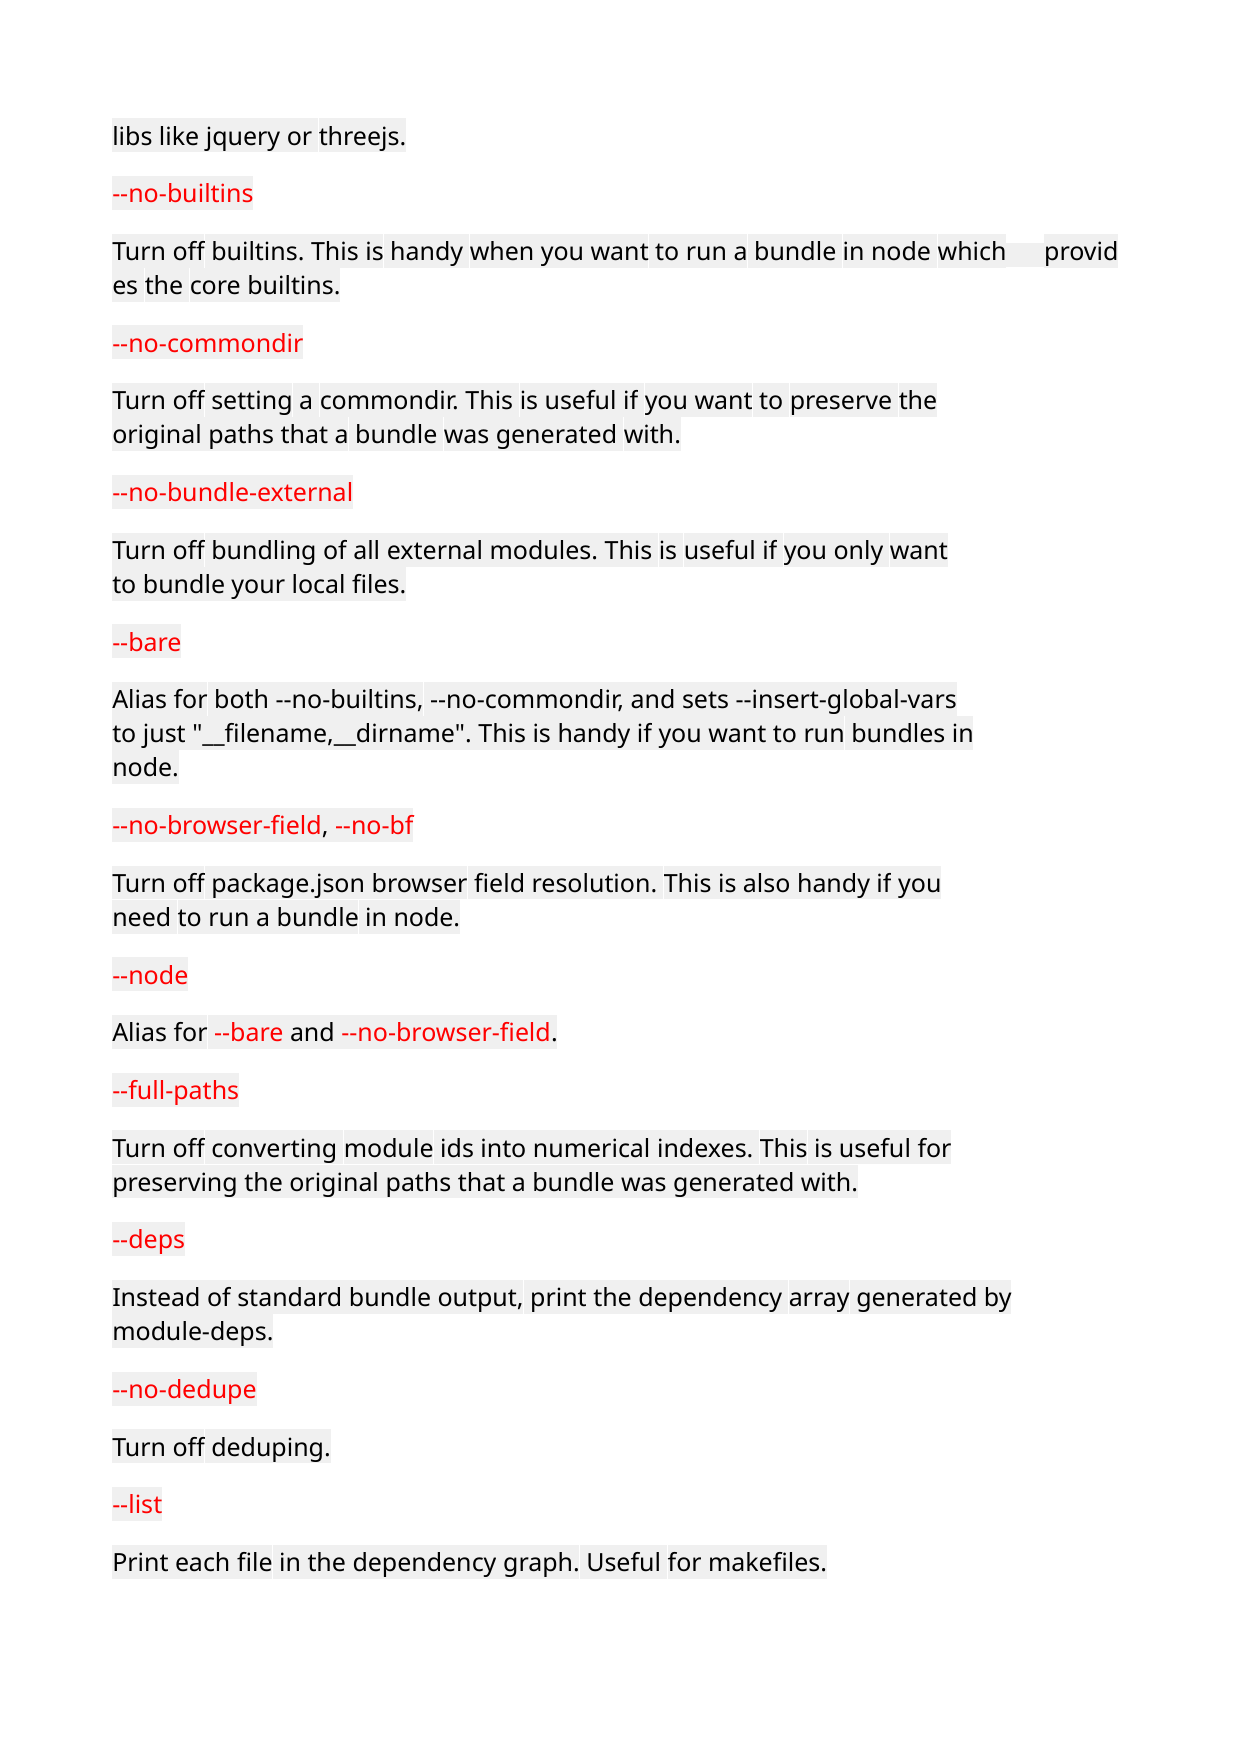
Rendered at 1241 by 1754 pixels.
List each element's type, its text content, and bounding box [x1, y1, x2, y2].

text original paths that a bundle was generated with. [112, 417, 1122, 451]
text module-deps. [112, 1314, 1122, 1348]
text preserving the original paths that a bundle was generated with. [112, 1164, 1122, 1198]
text Turn off builtins. This is handy when you want to run a bundle in node which provides the core builtins. [112, 233, 1122, 302]
text to just "__filename,__dirname". This is handy if you want to run bundles in [112, 716, 1122, 750]
text Print each file in the dependency graph. Useful for makefiles. [112, 1545, 1122, 1579]
text node. [112, 750, 1122, 784]
text --no-browser-field, --no-bf [112, 808, 1122, 842]
text Turn off setting a commondir. This is useful if you want to preserve the [112, 383, 1122, 417]
text --deps [112, 1222, 1122, 1256]
text Turn off deduping. [112, 1429, 1122, 1463]
text --full-paths [112, 1073, 1122, 1107]
text --no-builtins [112, 176, 1122, 210]
text Turn off package.json browser field resolution. This is also handy if you [112, 866, 1122, 899]
text Turn off bundling of all external modules. This is useful if you only want [112, 532, 1122, 567]
text Alias for --bare and --no-browser-field. [112, 1015, 1122, 1049]
text Instead of standard bundle output, print the dependency array generated by [112, 1280, 1122, 1314]
text libs like jquery or threejs. [112, 118, 1122, 152]
text --bare [112, 624, 1122, 658]
text --list [112, 1487, 1122, 1521]
text --no-commondir [112, 325, 1122, 359]
text --no-dedupe [112, 1372, 1122, 1406]
text --no-bundle-external [112, 475, 1122, 509]
text --node [112, 957, 1122, 991]
text Turn off converting module ids into numerical indexes. This is useful for [112, 1130, 1122, 1164]
text need to run a bundle in node. [112, 899, 1122, 934]
text to bundle your local files. [112, 567, 1122, 601]
text Alias for both --no-builtins, --no-commondir, and sets --insert-global-vars [112, 682, 1122, 716]
